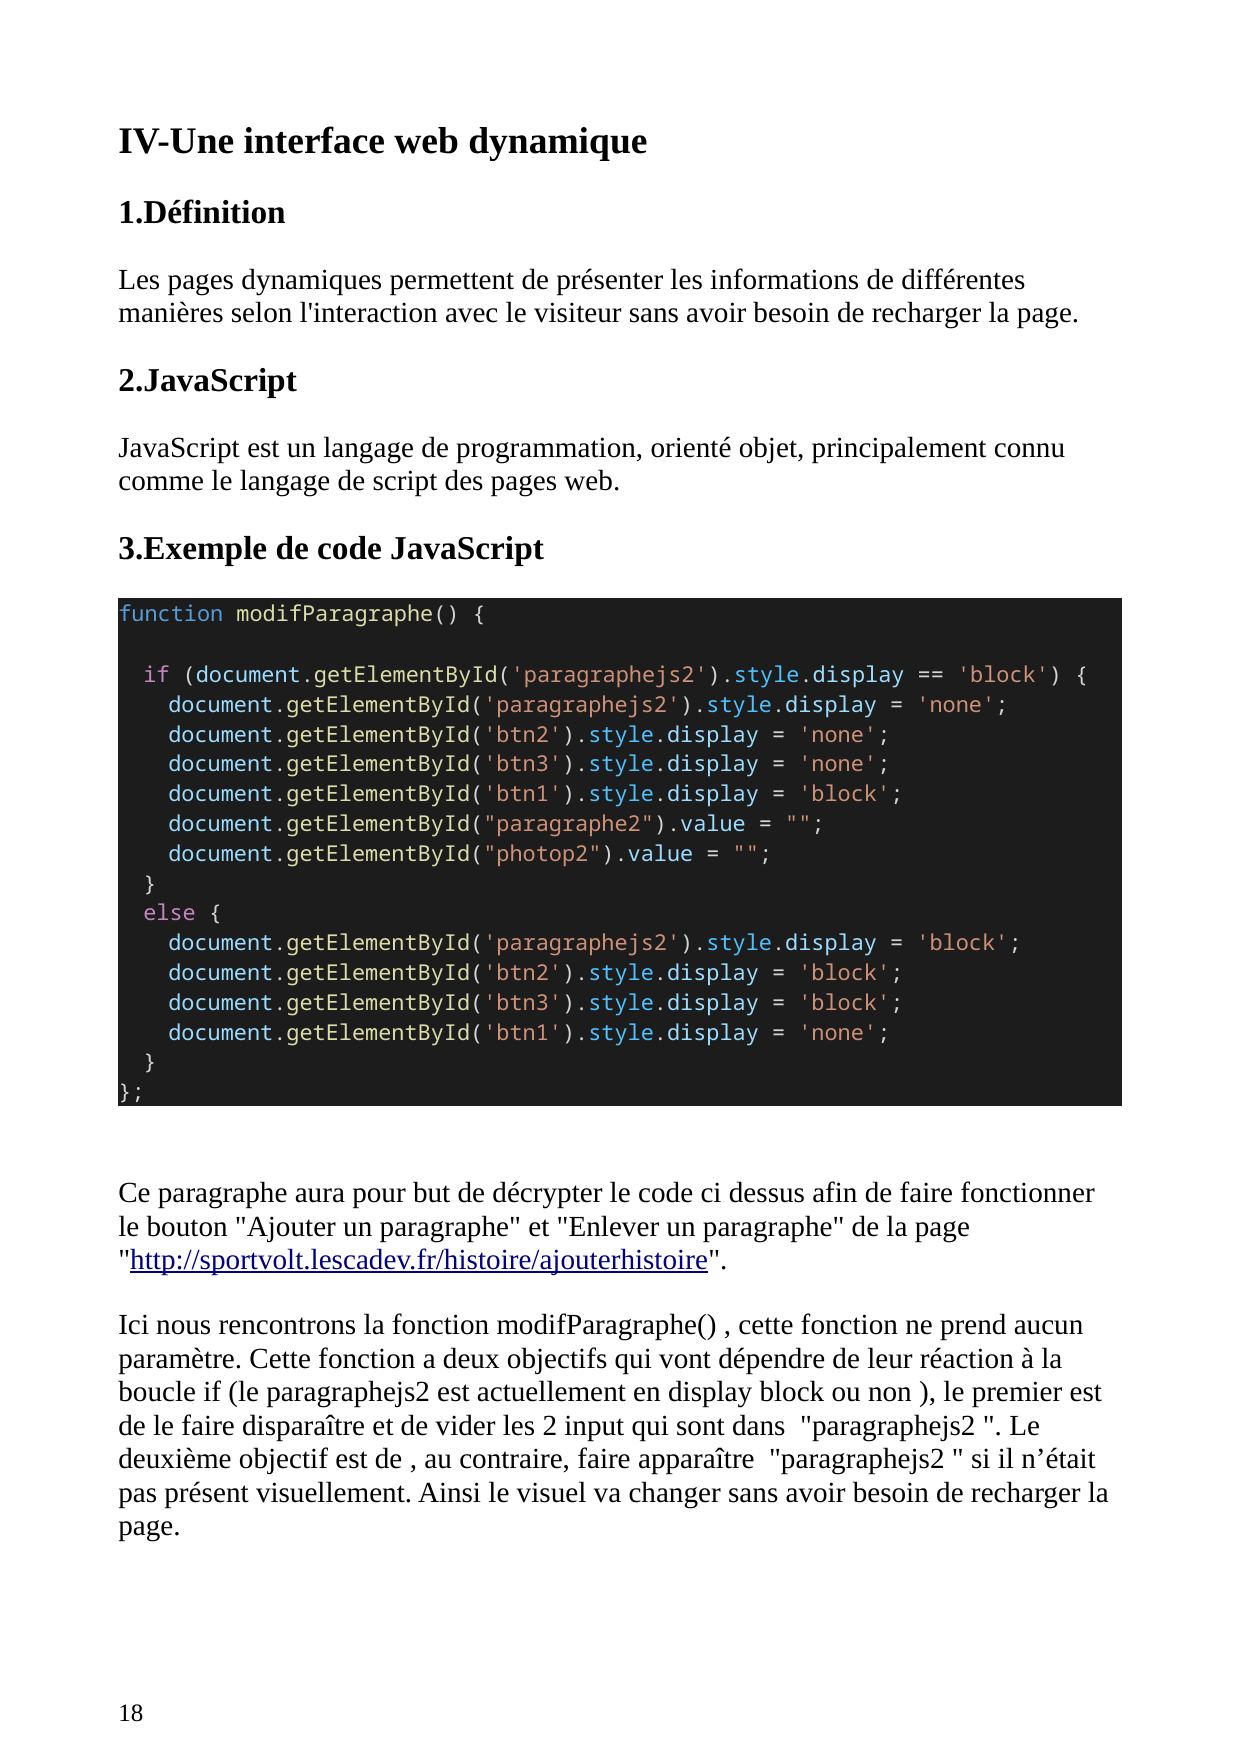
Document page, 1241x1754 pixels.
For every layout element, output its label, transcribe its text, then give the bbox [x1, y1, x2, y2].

text IV-Une interface web dynamique [118, 118, 1122, 161]
text document.getElementById('btn1').style.display = 'block'; [118, 778, 1122, 808]
text Ici nous rencontrons la fonction modifParagraphe() , cette fonction ne prend aucun paramètre. Cette fonction a deux objectifs qui vont dépendre de leur réaction à la boucle if (le paragraphejs2 est actuellement en display block ou non ), le premier est de le faire disparaître et de vider les 2 input qui sont dans "paragraphejs2 ". Le deuxième objectif est de , au contraire, faire apparaître "paragraphejs2 " si il n’était pas présent visuellement. Ainsi le visuel va changer sans avoir besoin de recharger la page. [118, 1307, 1122, 1542]
text document.getElementById("photop2").value = ""; [118, 838, 1122, 867]
text } [118, 867, 1122, 897]
text JavaScript est un langage de programmation, orienté objet, principalement connu comme le langage de script des pages web. [118, 430, 1122, 497]
text 2.JavaScript [118, 360, 1122, 399]
text if (document.getElementById('paragraphejs2').style.display == 'block') { [118, 659, 1122, 689]
text Les pages dynamiques permettent de présenter les informations de différentes manières selon l'interaction avec le visiteur sans avoir besoin de recharger la page. [118, 262, 1122, 329]
text }; [118, 1076, 1122, 1106]
text document.getElementById('btn3').style.display = 'none'; [118, 748, 1122, 778]
text 1.Définition [118, 192, 1122, 231]
text document.getElementById('btn2').style.display = 'none'; [118, 718, 1122, 748]
text 3.Exemple de code JavaScript [118, 528, 1122, 567]
text document.getElementById("paragraphe2").value = ""; [118, 808, 1122, 838]
text document.getElementById('btn3').style.display = 'block'; [118, 987, 1122, 1016]
text document.getElementById('btn2').style.display = 'block'; [118, 957, 1122, 987]
text function modifParagraphe() { [118, 598, 1122, 628]
text document.getElementById('paragraphejs2').style.display = 'block'; [118, 927, 1122, 957]
text else { [118, 897, 1122, 927]
text document.getElementById('btn1').style.display = 'none'; [118, 1016, 1122, 1046]
text } [118, 1046, 1122, 1076]
text document.getElementById('paragraphejs2').style.display = 'none'; [118, 689, 1122, 718]
text Ce paragraphe aura pour but de décrypter le code ci dessus afin de faire fonctionner le bouton "Ajouter un paragraphe" et "Enlever un paragraphe" de la page "http://sportvolt.lescadev.fr/histoire/ajouterhistoire". [118, 1175, 1122, 1276]
